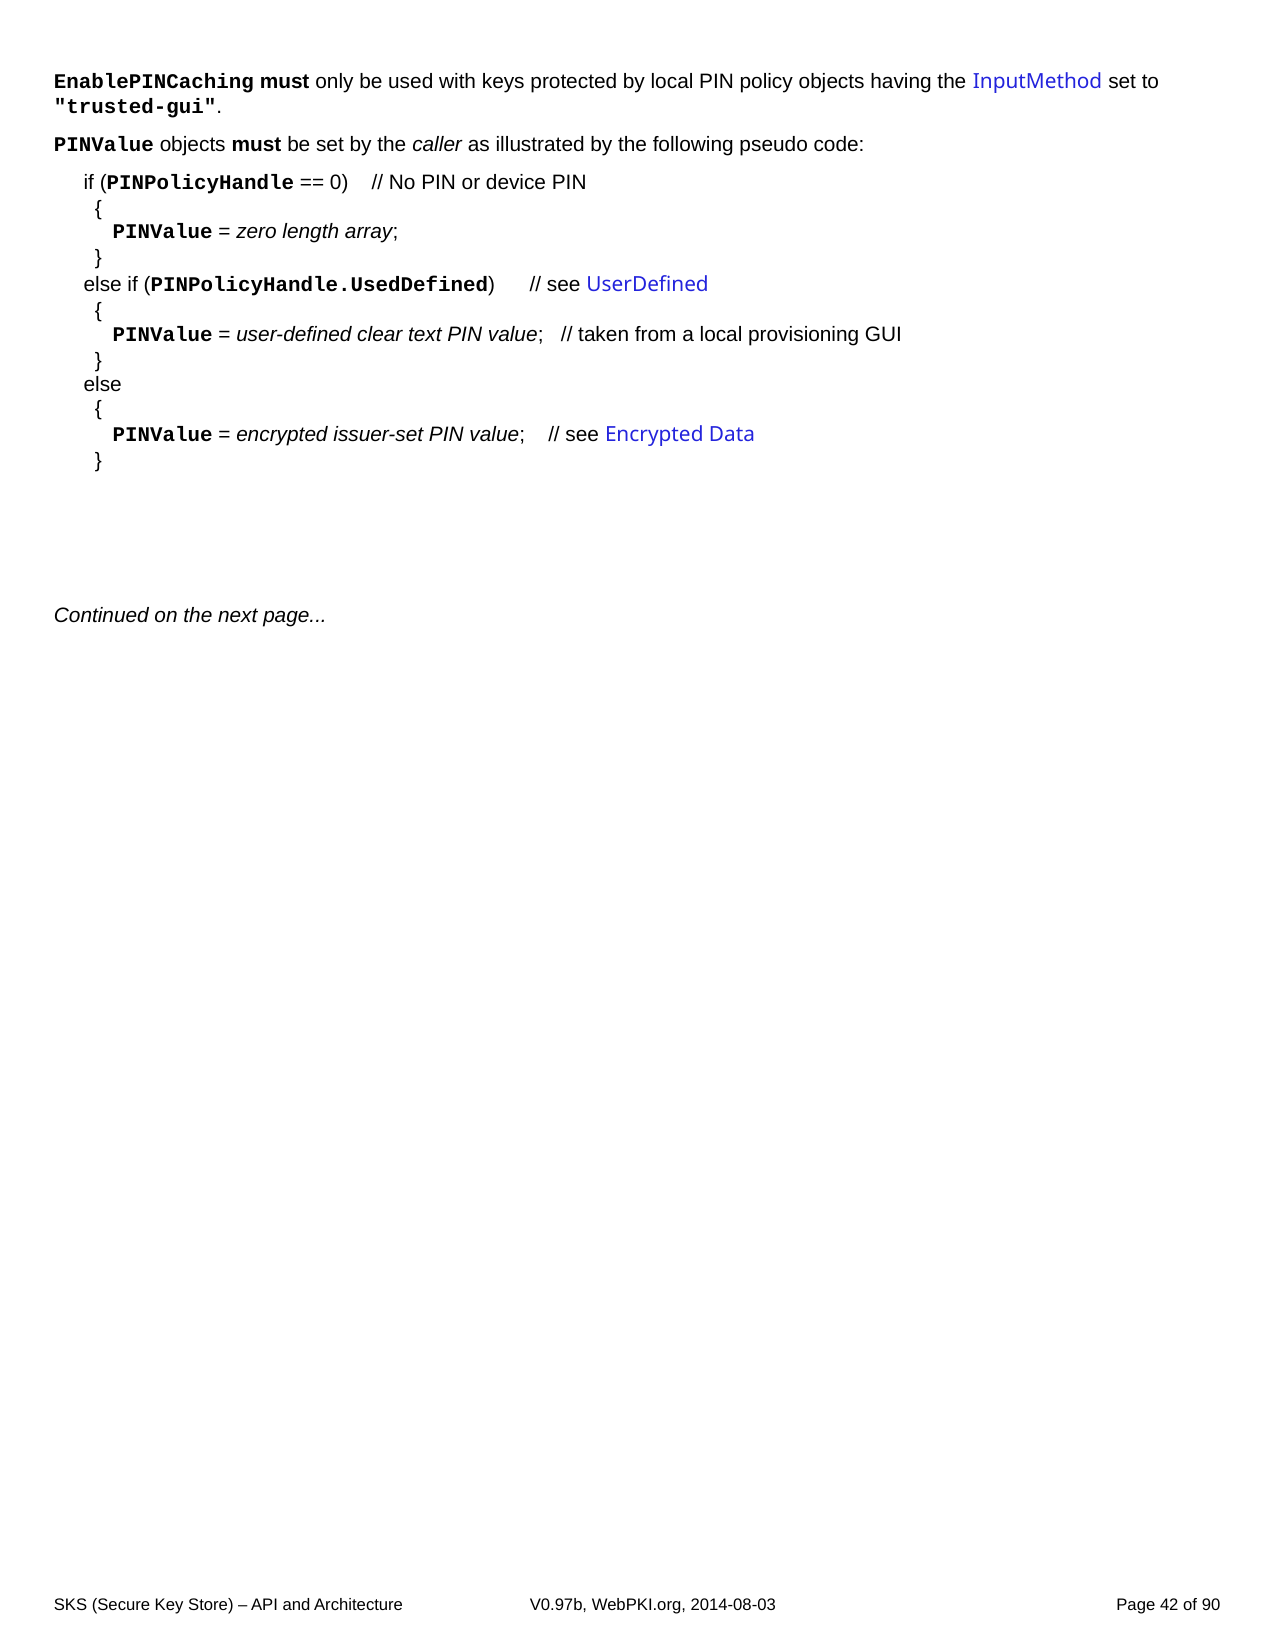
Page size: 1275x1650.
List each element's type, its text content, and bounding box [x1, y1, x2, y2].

text { [83, 298, 1221, 322]
text PINValue = zero length array; [83, 219, 1221, 245]
text EnablePINCaching must only be used with keys protected by local PIN policy objects having the InputMethod set to "trusted-gui". [54, 66, 1221, 120]
text PINValue objects must be set by the caller as illustrated by the following pseudo code: [54, 132, 1221, 158]
text Continued on the next page... [54, 579, 1221, 627]
text { [83, 195, 1221, 219]
text { [83, 395, 1221, 419]
text if (PINPolicyHandle == 0) // No PIN or device PIN [83, 169, 1221, 195]
text else if (PINPolicyHandle.UsedDefined) // see UserDefined [83, 269, 1221, 298]
text } [83, 245, 1221, 269]
text PINValue = user-defined clear text PIN value; // taken from a local provisioning GUI [83, 322, 1221, 347]
text } [83, 448, 1221, 472]
text } [83, 347, 1221, 371]
text else [83, 371, 1221, 395]
text PINValue = encrypted issuer-set PIN value; // see Encrypted Data [83, 419, 1221, 448]
